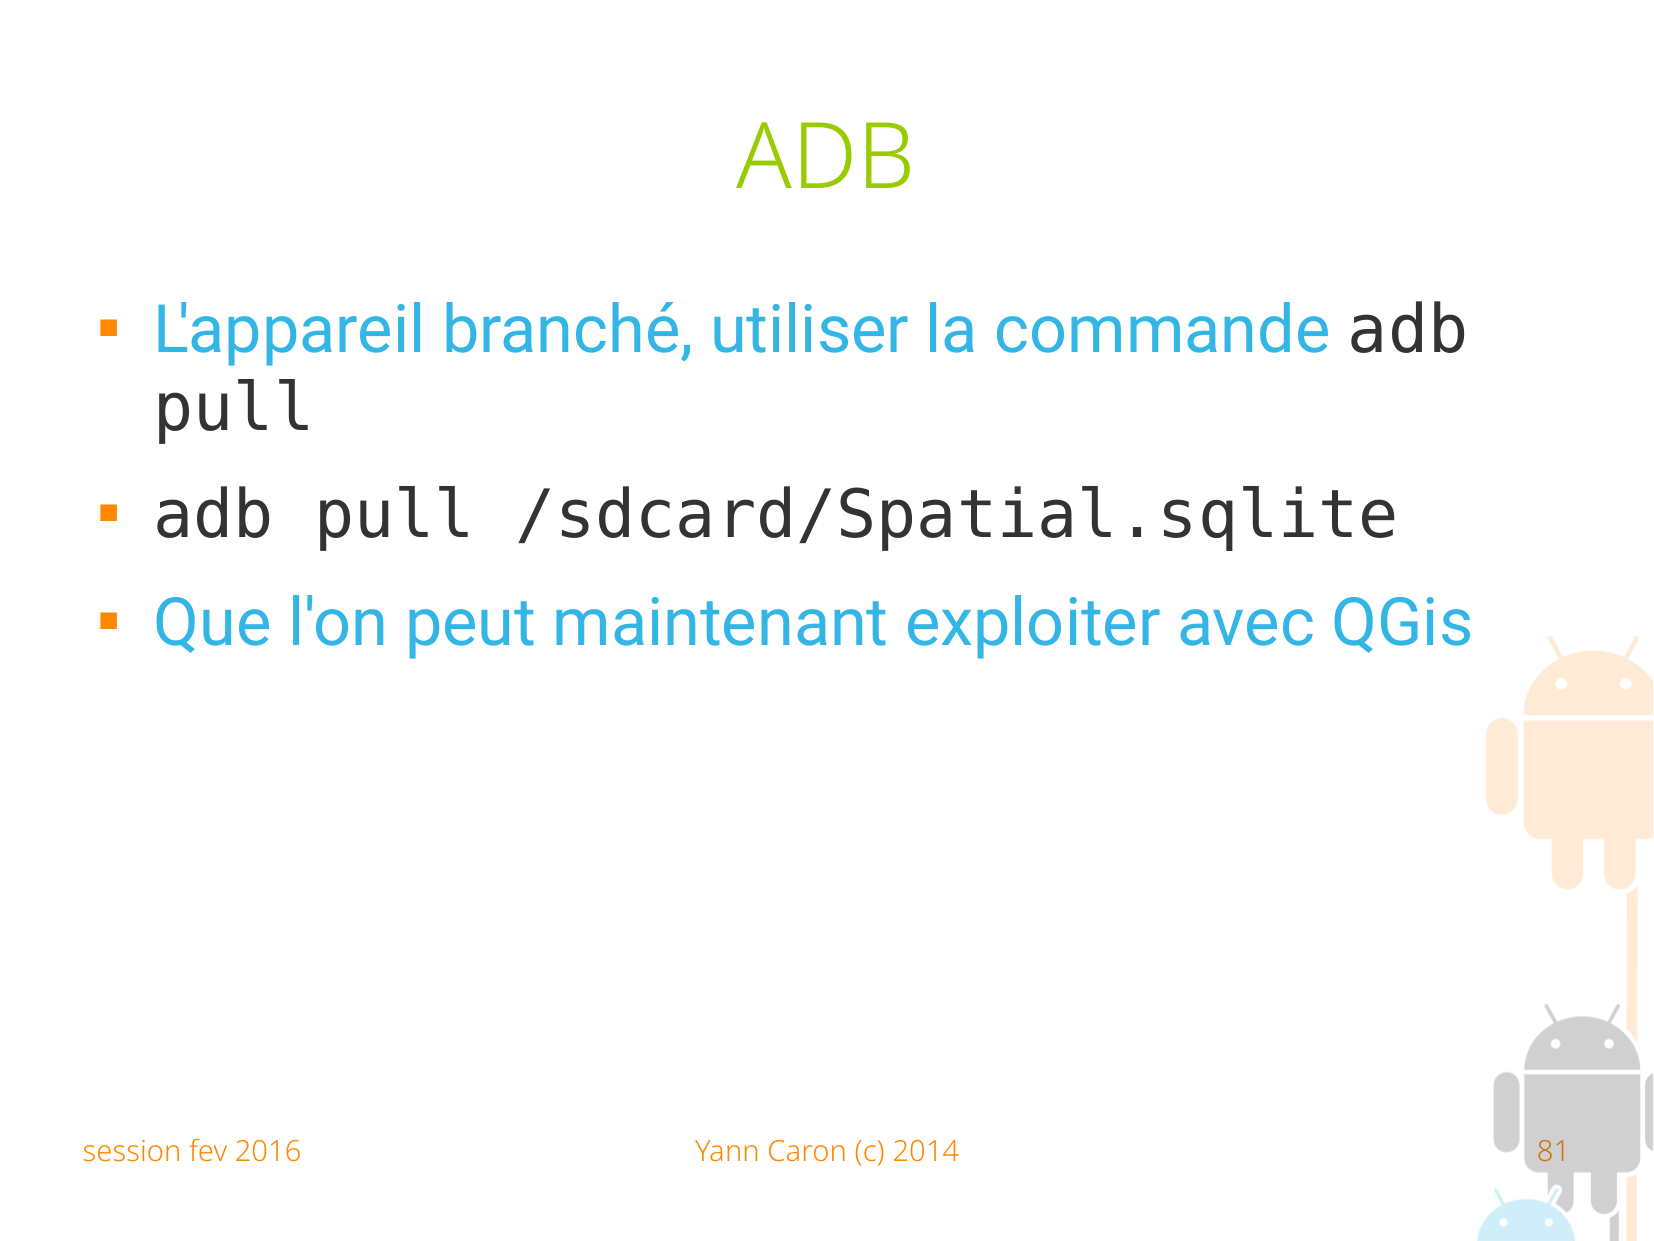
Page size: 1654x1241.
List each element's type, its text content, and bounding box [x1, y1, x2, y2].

title ADB [82, 49, 1571, 257]
list L'appareil branché, utiliser la commande adb pull adb pull /sdcard/Spatial.sqlite Que l'on peut maintenant exploiter avec QGis [82, 290, 1571, 1010]
picture [240, 423, 1654, 1241]
